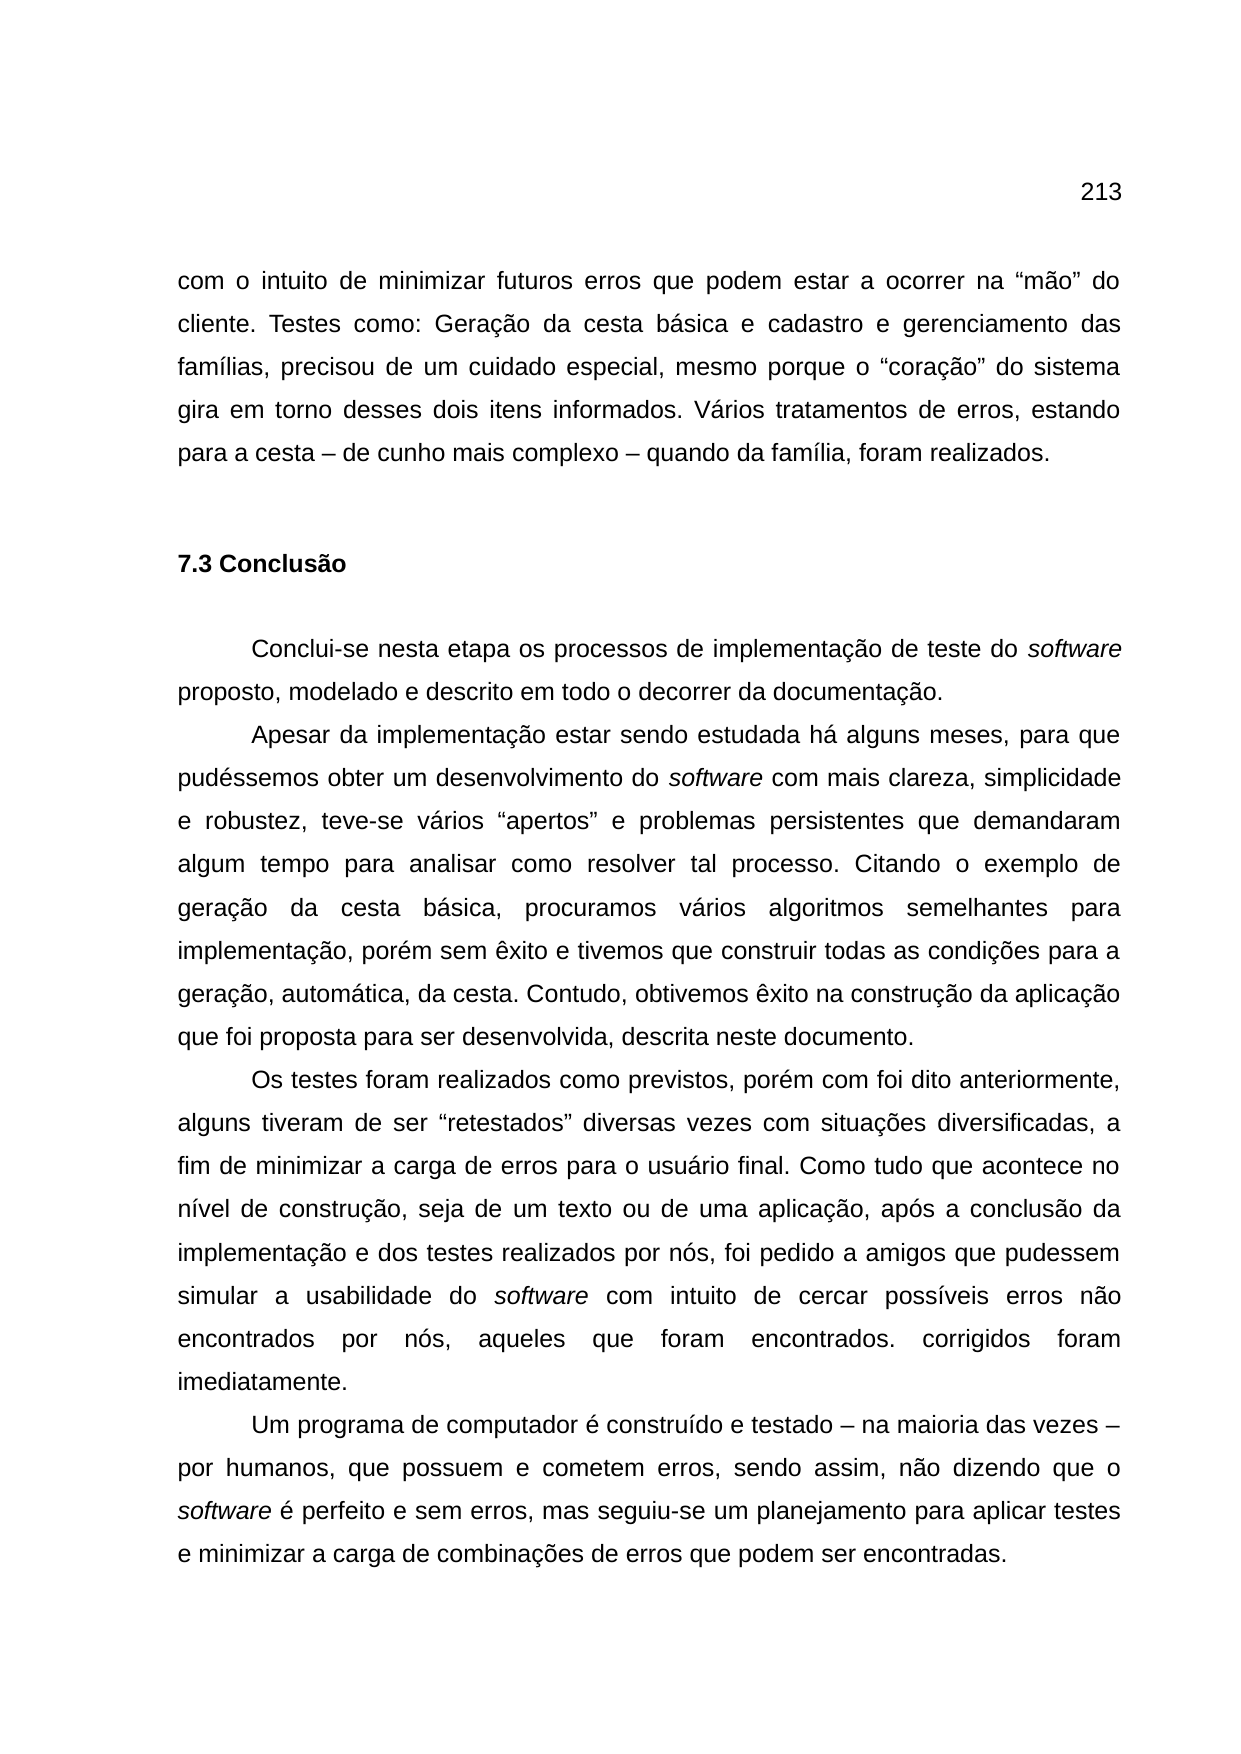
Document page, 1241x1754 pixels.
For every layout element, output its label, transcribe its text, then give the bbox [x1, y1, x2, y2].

text Apesar da implementação estar sendo estudada há alguns meses, para que pudéssemos obter um desenvolvimento do software com mais clareza, simplicidade e robustez, teve-se vários “apertos” e problemas persistentes que demandaram algum tempo para analisar como resolver tal processo. Citando o exemplo de geração da cesta básica, procuramos vários algoritmos semelhantes para implementação, porém sem êxito e tivemos que construir todas as condições para a geração, automática, da cesta. Contudo, obtivemos êxito na construção da aplicação que foi proposta para ser desenvolvida, descrita neste documento. [177, 720, 1122, 1051]
text Um programa de computador é construído e testado – na maioria das vezes – por humanos, que possuem e cometem erros, sendo assim, não dizendo que o software é perfeito e sem erros, mas seguiu-se um planejamento para aplicar testes e minimizar a carga de combinações de erros que podem ser encontradas. [177, 1410, 1122, 1568]
text Os testes foram realizados como previstos, porém com foi dito anteriormente, alguns tiveram de ser “retestados” diversas vezes com situações diversificadas, a fim de minimizar a carga de erros para o usuário final. Como tudo que acontece no nível de construção, seja de um texto ou de uma aplicação, após a conclusão da implementação e dos testes realizados por nós, foi pedido a amigos que pudessem simular a usabilidade do software com intuito de cercar possíveis erros não encontrados por nós, aqueles que foram encontrados. corrigidos foram imediatamente. [177, 1065, 1122, 1396]
text Conclui-se nesta etapa os processos de implementação de teste do software proposto, modelado e descrito em todo o decorrer da documentação. [177, 634, 1122, 706]
text com o intuito de minimizar futuros erros que podem estar a ocorrer na “mão” do cliente. Testes como: Geração da cesta básica e cadastro e gerenciamento das famílias, precisou de um cuidado especial, mesmo porque o “coração” do sistema gira em torno desses dois itens informados. Vários tratamentos de erros, estando para a cesta – de cunho mais complexo – quando da família, foram realizados. [177, 266, 1122, 467]
subtitle 7.3 Conclusão [177, 549, 1122, 578]
